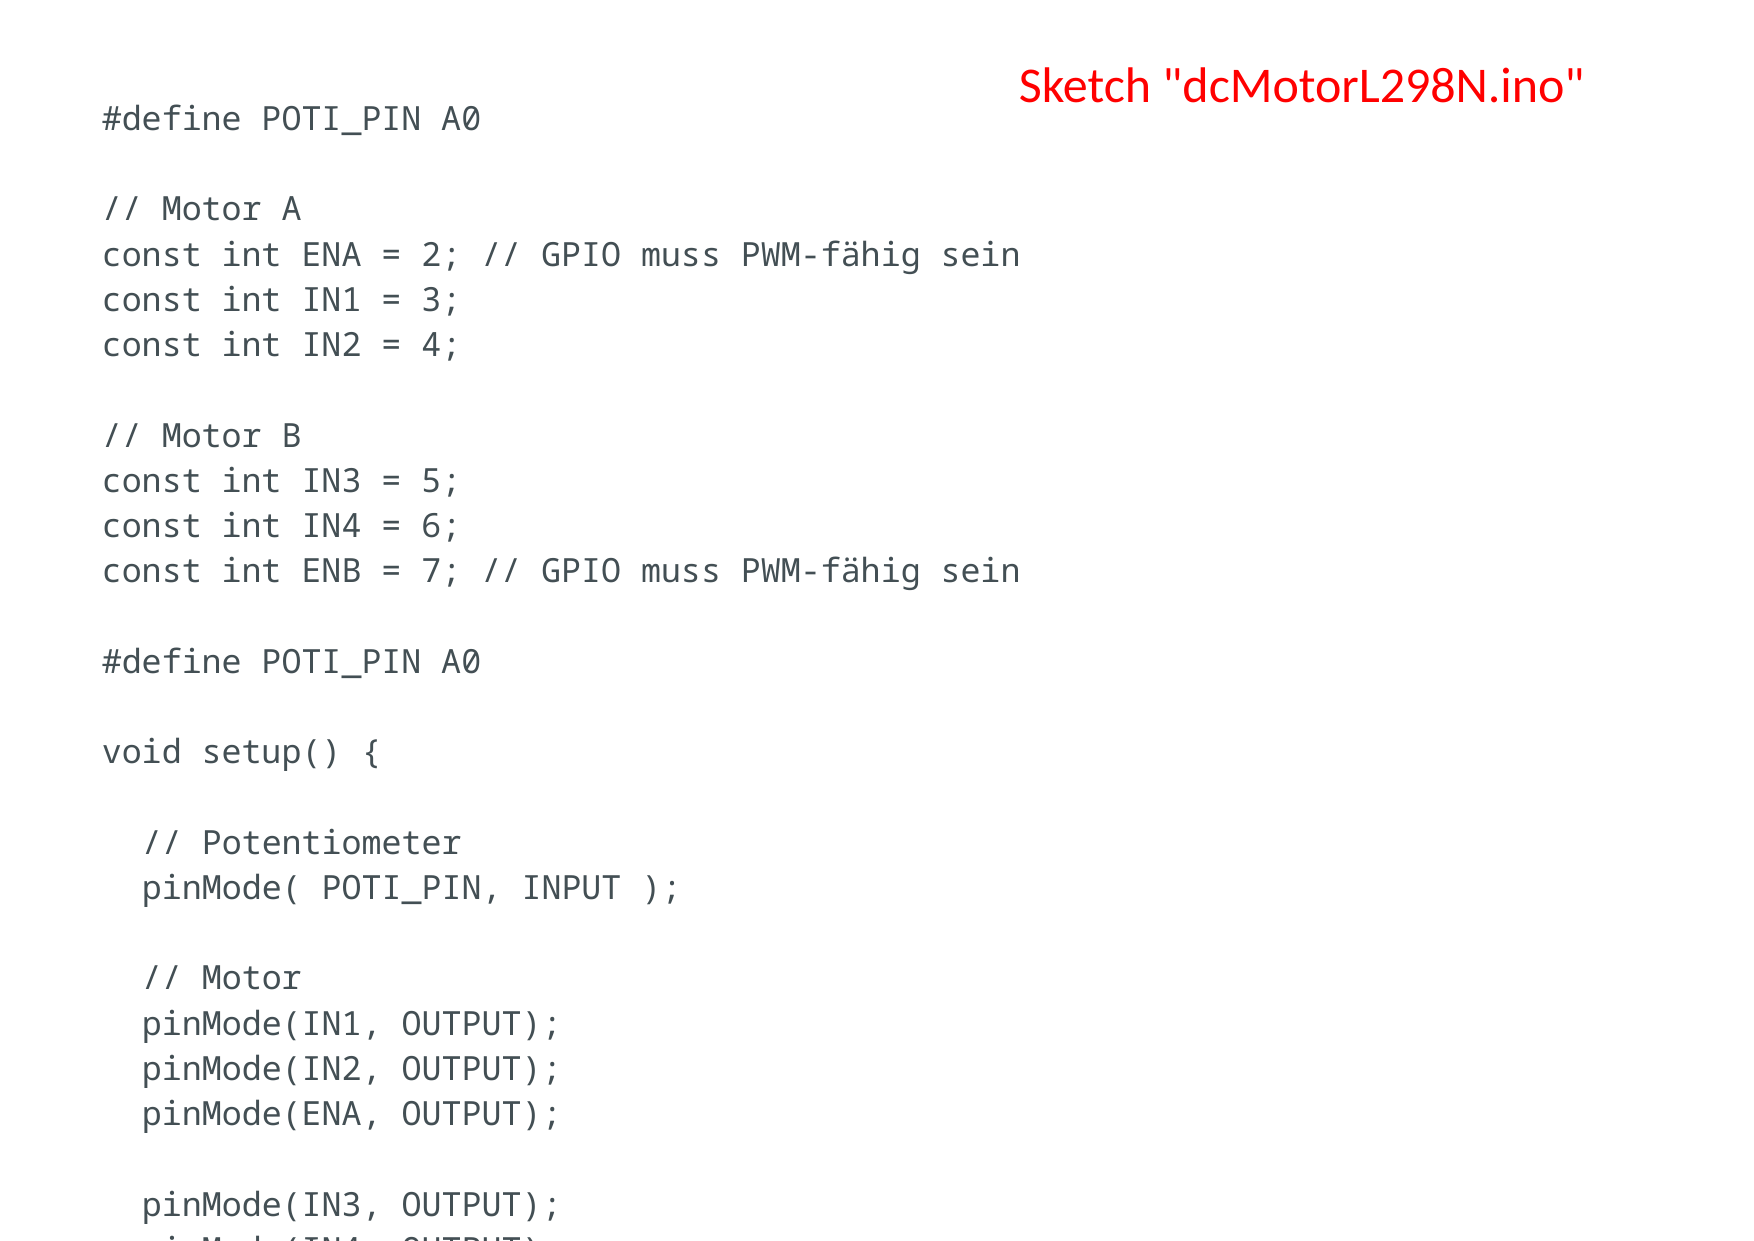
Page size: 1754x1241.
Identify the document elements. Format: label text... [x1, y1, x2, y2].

text_box Sketch "dcMotorL298N.ino" [1003, 57, 1642, 148]
text_box #define POTI_PIN A0 // Motor A const int ENA = 2; // GPIO muss PWM-fähig sein const int IN1 = 3; const int IN2 = 4; // Motor B const int IN3 = 5; const int IN4 = 6; const int ENB = 7; // GPIO muss PWM-fähig sein #define POTI_PIN A0 void setup() { // Potentiometer pinMode( POTI_PIN, INPUT ); // Motor pinMode(IN1, OUTPUT); pinMode(IN2, OUTPUT); pinMode(ENA, OUTPUT); pinMode(IN3, OUTPUT); pinMode(IN4, OUTPUT); pinMode(ENB, OUTPUT); } [86, 87, 1668, 1200]
